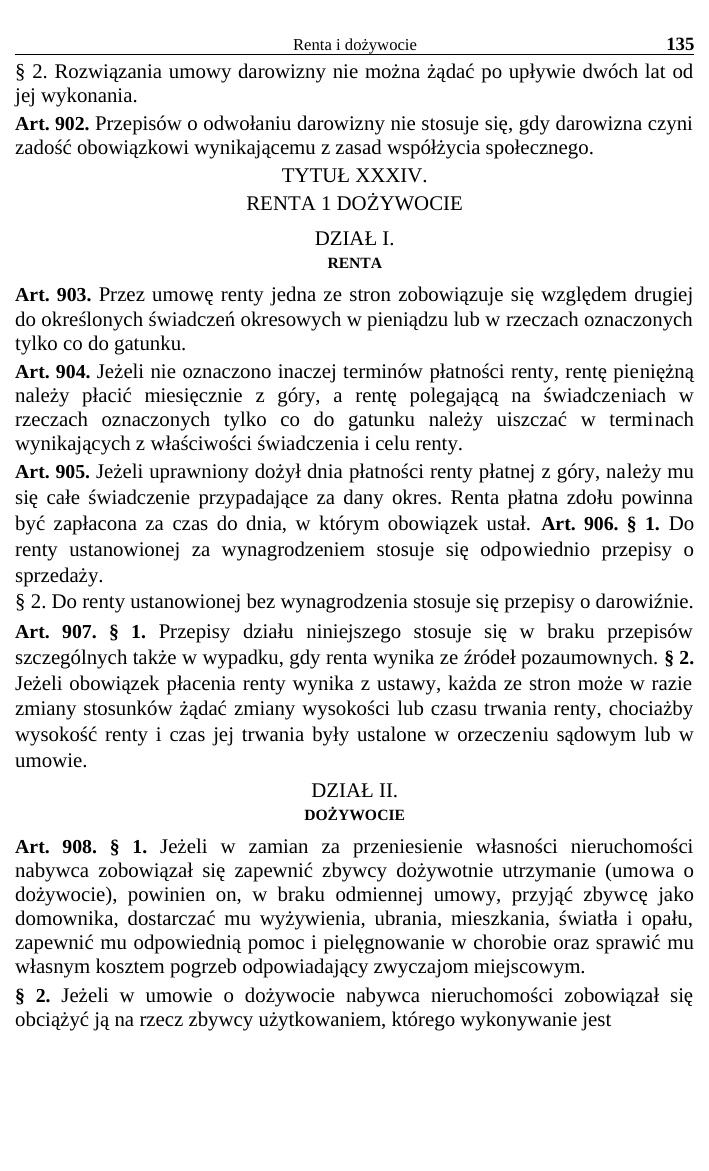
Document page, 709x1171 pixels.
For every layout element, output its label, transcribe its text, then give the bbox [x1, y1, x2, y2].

text TYTUŁ XXXIV. [15, 163, 694, 187]
text § 2. Jeżeli w umowie o dożywocie nabywca nieruchomości zobowiązał się obciążyć ją na rzecz zbywcy użytkowaniem, którego wykonywanie jest [15, 983, 694, 1031]
text Art. 907. § 1. Przepisy działu niniejszego stosuje się w braku przepisów szczególnych także w wypadku, gdy renta wynika ze źródeł pozaumownych. § 2. Jeżeli obowiązek płacenia renty wynika z ustawy, każda ze stron może w razie zmiany stosunków żądać zmiany wysokości lub czasu trwania renty, chociażby wysokość renty i czas jej trwania były ustalone w orzecze­niu sądowym lub w umowie. [15, 619, 694, 772]
text § 2. Do renty ustanowionej bez wynagrodzenia stosuje się przepisy o da­rowiźnie. [15, 589, 694, 613]
text DOŻYWOCIE [15, 806, 694, 824]
text DZIAŁ II. [15, 777, 694, 802]
text Art. 904. Jeżeli nie oznaczono inaczej terminów płatności renty, rentę pie­niężną należy płacić miesięcznie z góry, a rentę polegającą na świadcze­niach w rzeczach oznaczonych tylko co do gatunku należy uiszczać w termi­nach wynikających z właściwości świadczenia i celu renty. [15, 359, 694, 455]
text RENTA [15, 254, 694, 272]
text Art. 905. Jeżeli uprawniony dożył dnia płatności renty płatnej z góry, na­leży mu się całe świadczenie przypadające za dany okres. Renta płatna zdołu powinna być zapłacona za czas do dnia, w którym obowiązek ustał. Art. 906. § 1. Do renty ustanowionej za wynagrodzeniem stosuje się odpo­wiednio przepisy o sprzedaży. [15, 459, 694, 587]
text Renta i dożywocie 135 [15, 33, 694, 54]
text Art. 902. Przepisów o odwołaniu darowizny nie stosuje się, gdy darowizna czyni zadość obowiązkowi wynikającemu z zasad współżycia społecznego. [15, 111, 694, 159]
text DZIAŁ I. [15, 226, 694, 250]
text Art. 908. § 1. Jeżeli w zamian za przeniesienie własności nieruchomości nabywca zobowiązał się zapewnić zbywcy dożywotnie utrzymanie (umo­wa o dożywocie), powinien on, w braku odmiennej umowy, przyjąć zbyw­cę jako domownika, dostarczać mu wyżywienia, ubrania, mieszkania, światła i opału, zapewnić mu odpowiednią pomoc i pielęgnowanie w cho­robie oraz sprawić mu własnym kosztem pogrzeb odpowiadający zwycza­jom miejscowym. [15, 834, 694, 978]
text Art. 903. Przez umowę renty jedna ze stron zobowiązuje się względem drugiej do określonych świadczeń okresowych w pieniądzu lub w rzeczach oznaczonych tylko co do gatunku. [15, 282, 694, 354]
text § 2. Rozwiązania umowy darowizny nie można żądać po upływie dwóch lat od jej wykonania. [15, 58, 694, 107]
text RENTA 1 DOŻYWOCIE [15, 191, 694, 215]
